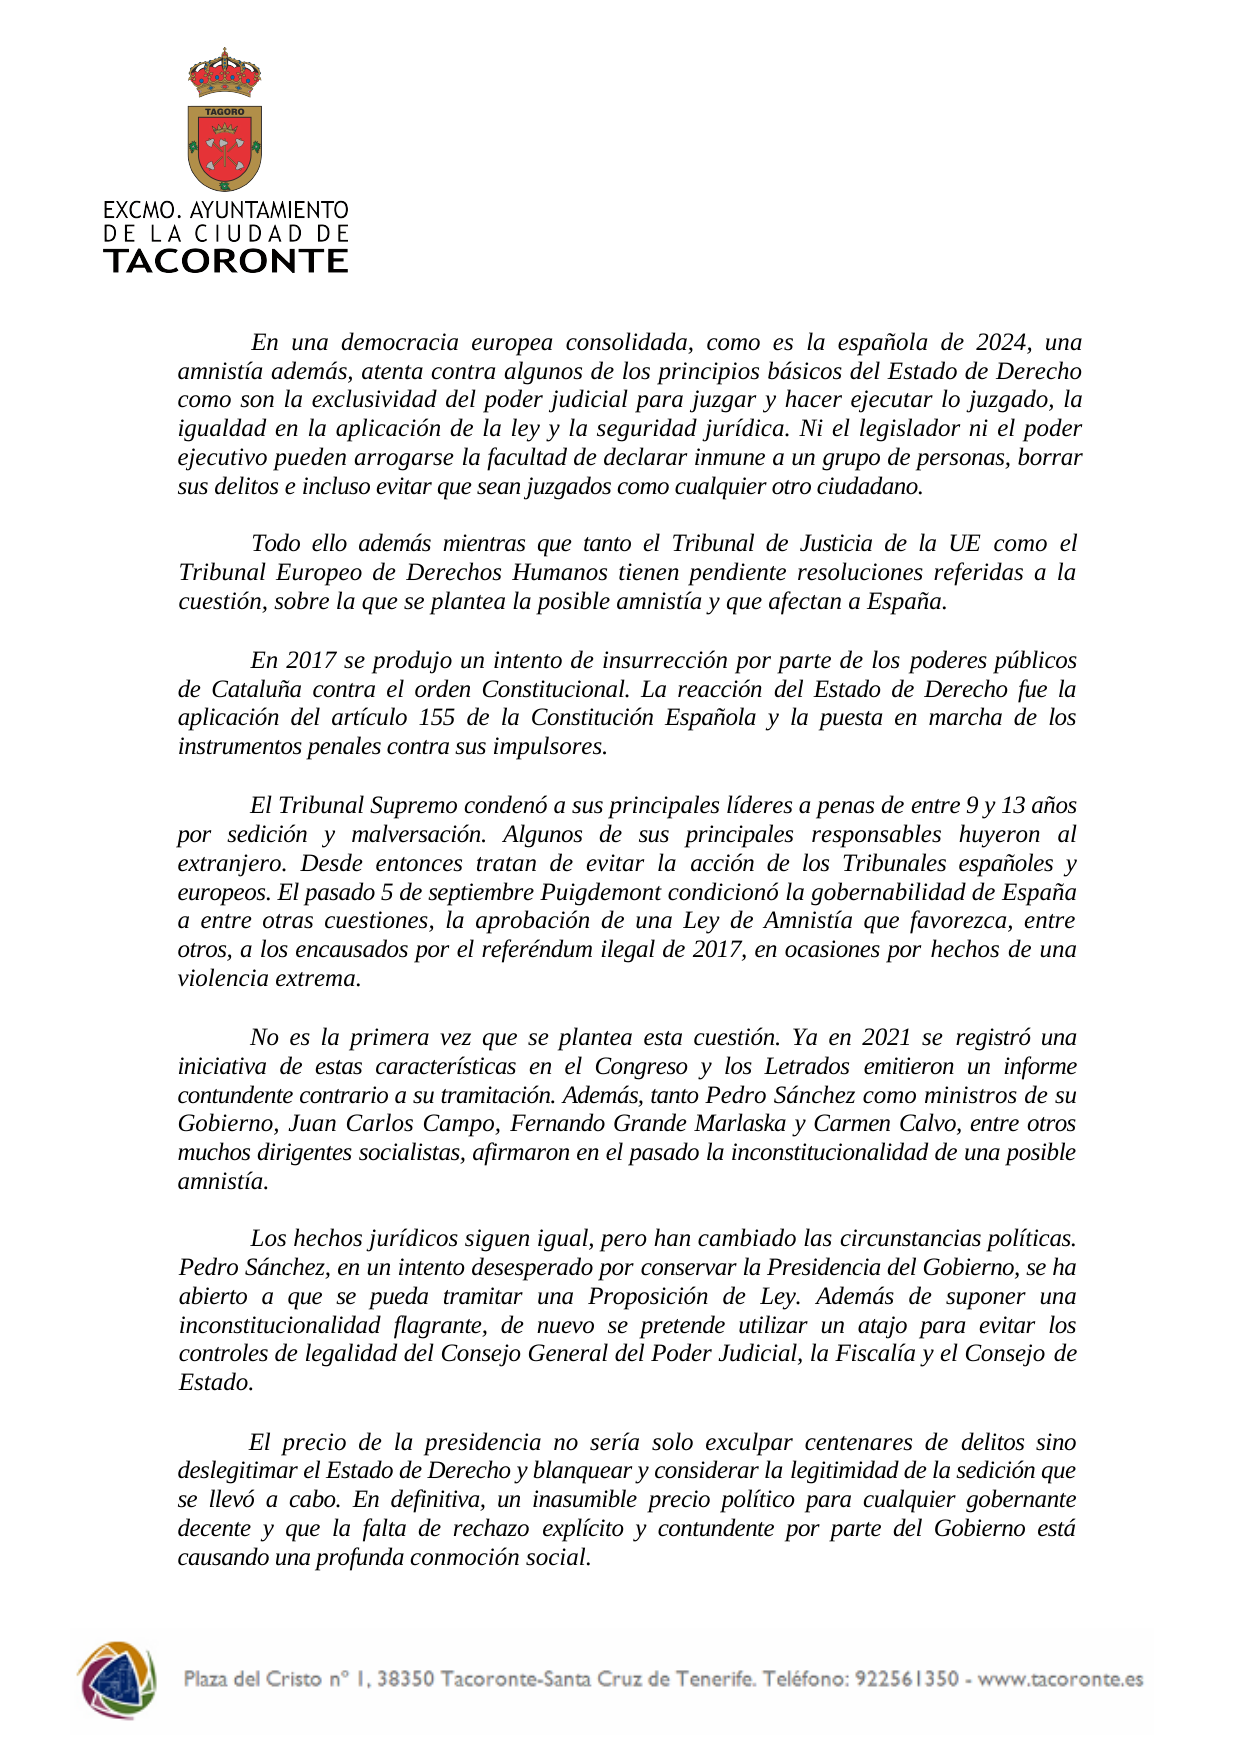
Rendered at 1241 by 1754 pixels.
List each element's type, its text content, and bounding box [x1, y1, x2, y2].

text El Tribunal Supremo condenó a sus principales líderes a penas de entre 9 y 13 años por sedición y malversación. Algunos de sus principales responsables huyeron al extranjero. Desde entonces tratan de evitar la acción de los Tribunales españoles y europeos. El pasado 5 de septiembre Puigdemont condicionó la gobernabilidad de España a entre otras cuestiones, la aprobación de una Ley de Amnistía que favorezca, entre otros, a los encausados por el referéndum ilegal de 2017, en ocasiones por hechos de una violencia extrema. [177, 791, 1077, 992]
text En una democracia europea consolidada, como es la española de 2024, una amnistía además, atenta contra algunos de los principios básicos del Estado de Derecho como son la exclusividad del poder judicial para juzgar y hacer ejecutar lo juzgado, la igualdad en la aplicación de la ley y la seguridad jurídica. Ni el legislador ni el poder ejecutivo pueden arrogarse la facultad de declarar inmune a un grupo de personas, borrar sus delitos e incluso evitar que sean juzgados como cualquier otro ciudadano. [177, 327, 1084, 499]
text Todo ello además mientras que tanto el Tribunal de Justicia de la UE como el Tribunal Europeo de Derechos Humanos tienen pendiente resoluciones referidas a la cuestión, sobre la que se plantea la posible amnistía y que afectan a España. [178, 528, 1078, 614]
text En 2017 se produjo un intento de insurrección por parte de los poderes públicos de Cataluña contra el orden Constitucional. La reacción del Estado de Derecho fue la aplicación del artículo 155 de la Constitución Española y la puesta en marcha de los instrumentos penales contra sus impulsores. [178, 645, 1077, 760]
text No es la primera vez que se plantea esta cuestión. Ya en 2021 se registró una iniciativa de estas características en el Congreso y los Letrados emitieron un informe contundente contrario a su tramitación. Además, tanto Pedro Sánchez como ministros de su Gobierno, Juan Carlos Campo, Fernando Grande Marlaska y Carmen Calvo, entre otros muchos dirigentes socialistas, afirmaron en el pasado la inconstitucionalidad de una posible amnistía. [177, 1022, 1077, 1195]
text El precio de la presidencia no sería solo exculpar centenares de delitos sino deslegitimar el Estado de Derecho y blanquear y considerar la legitimidad de la sedición que se llevó a cabo. En definitiva, un inasumible precio político para cualquier gobernante decente y que la falta de rechazo explícito y contundente por parte del Gobierno está causando una profunda conmoción social. [177, 1427, 1076, 1570]
picture [70, 1628, 1154, 1735]
picture [103, 47, 348, 273]
text Los hechos jurídicos siguen igual, pero han cambiado las circunstancias políticas. Pedro Sánchez, en un intento desesperado por conservar la Presidencia del Gobierno, se ha abierto a que se pueda tramitar una Proposición de Ley. Además de suponer una inconstitucionalidad flagrante, de nuevo se pretende utilizar un atajo para evitar los controles de legalidad del Consejo General del Poder Judicial, la Fiscalía y el Consejo de Estado. [179, 1223, 1077, 1396]
